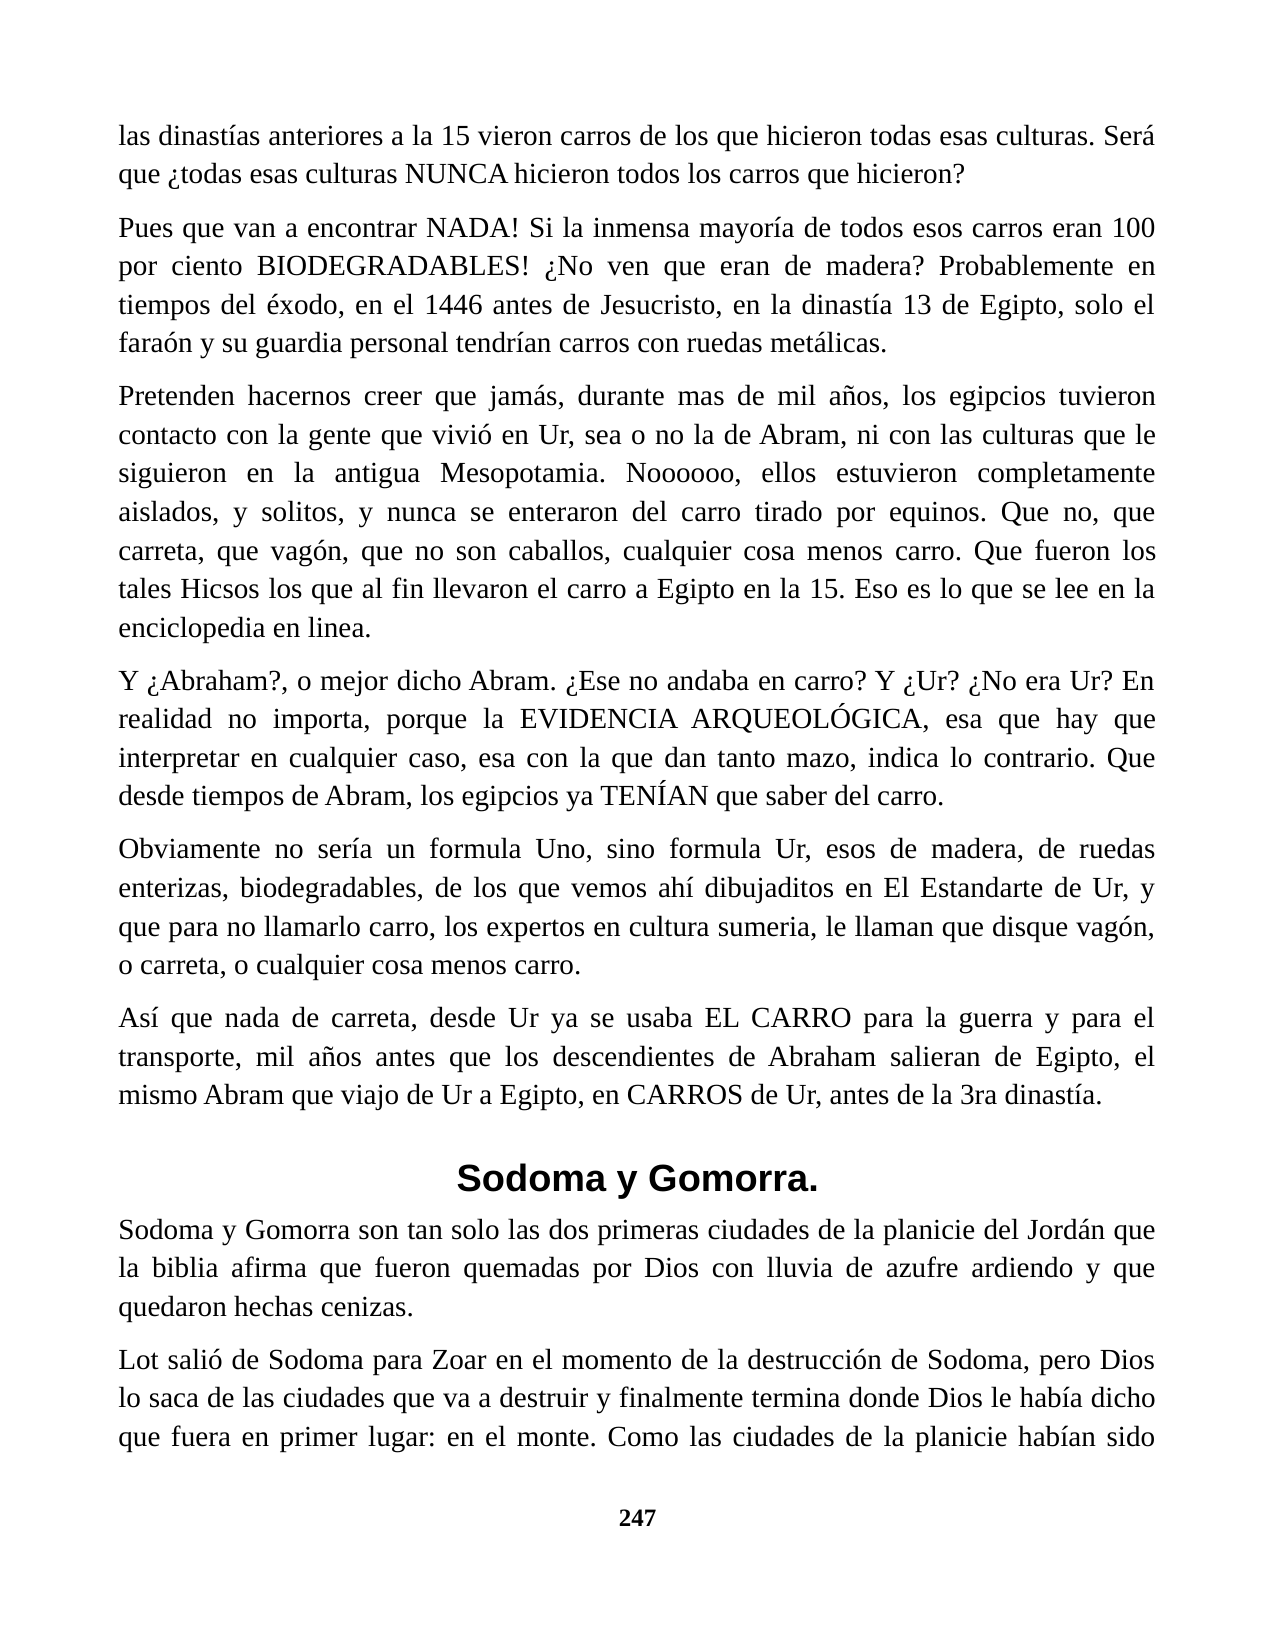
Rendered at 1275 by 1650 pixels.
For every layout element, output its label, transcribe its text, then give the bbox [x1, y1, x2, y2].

text Lot salió de Sodoma para Zoar en el momento de la destrucción de Sodoma, pero Dios lo saca de las ciudades que va a destruir y finalmente termina donde Dios le había dicho que fuera en primer lugar: en el monte. Como las ciudades de la planicie habían sido [118, 1342, 1157, 1453]
text Obviamente no sería un formula Uno, sino formula Ur, esos de madera, de ruedas enterizas, biodegradables, de los que vemos ahí dibujaditos en El Estandarte de Ur, y que para no llamarlo carro, los expertos en cultura sumeria, le llaman que disque vagón, o carreta, o cualquier cosa menos carro. [118, 832, 1157, 981]
text Así que nada de carreta, desde Ur ya se usaba EL CARRO para la guerra y para el transporte, mil años antes que los descendientes de Abraham salieran de Egipto, el mismo Abram que viajo de Ur a Egipto, en CARROS de Ur, antes de la 3ra dinastía. [118, 1000, 1157, 1111]
text Y ¿Abraham?, o mejor dicho Abram. ¿Ese no andaba en carro? Y ¿Ur? ¿No era Ur? En realidad no importa, porque la EVIDENCIA ARQUEOLÓGICA, esa que hay que interpretar en cualquier caso, esa con la que dan tanto mazo, indica lo contrario. Que desde tiempos de Abram, los egipcios ya TENÍAN que saber del carro. [118, 663, 1157, 812]
text Sodoma y Gomorra son tan solo las dos primeras ciudades de la planicie del Jordán que la biblia afirma que fueron quemadas por Dios con lluvia de azufre ardiendo y que quedaron hechas cenizas. [118, 1212, 1157, 1322]
subtitle Sodoma y Gomorra. [118, 1156, 1157, 1199]
text Pretenden hacernos creer que jamás, durante mas de mil años, los egipcios tuvieron contacto con la gente que vivió en Ur, sea o no la de Abram, ni con las culturas que le siguieron en la antigua Mesopotamia. Noooooo, ellos estuvieron completamente aislados, y solitos, y nunca se enteraron del carro tirado por equinos. Que no, que carreta, que vagón, que no son caballos, cualquier cosa menos carro. Que fueron los tales Hicsos los que al fin llevaron el carro a Egipto en la 15. Eso es lo que se lee en la enciclopedia en linea. [118, 378, 1157, 643]
text las dinastías anteriores a la 15 vieron carros de los que hicieron todas esas culturas. Será que ¿todas esas culturas NUNCA hicieron todos los carros que hicieron? [118, 118, 1157, 190]
text Pues que van a encontrar NADA! Si la inmensa mayoría de todos esos carros eran 100 por ciento BIODEGRADABLES! ¿No ven que eran de madera? Probablemente en tiempos del éxodo, en el 1446 antes de Jesucristo, en la dinastía 13 de Egipto, solo el faraón y su guardia personal tendrían carros con ruedas metálicas. [118, 210, 1157, 359]
